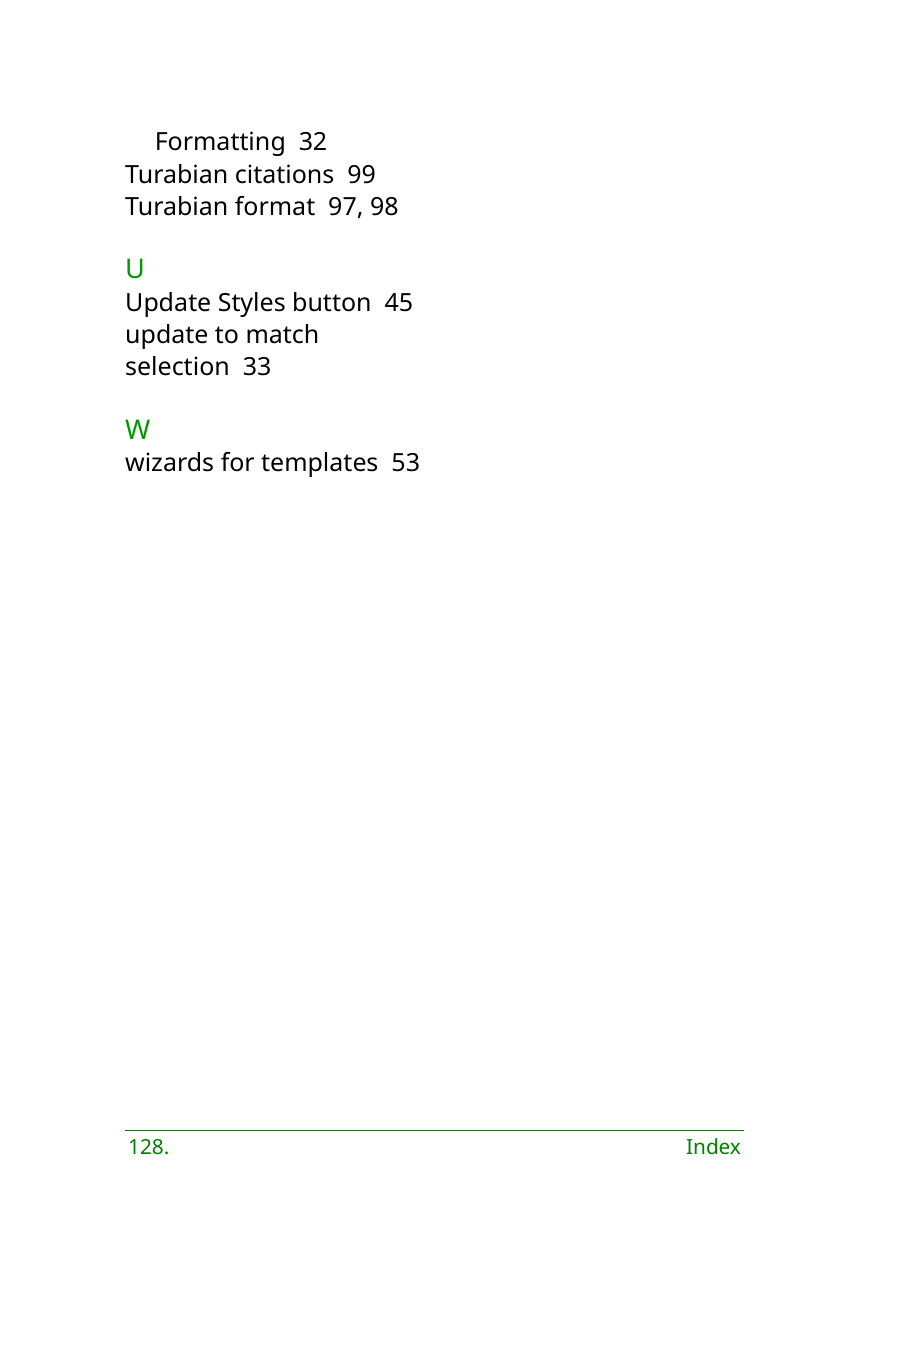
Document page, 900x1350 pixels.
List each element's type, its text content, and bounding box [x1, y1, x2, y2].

text update to match selection 33 [125, 318, 426, 382]
text Update Styles button 45 [125, 285, 426, 318]
text W [125, 413, 426, 446]
text wizards for templates 53 [125, 446, 426, 478]
text Formatting 32 [154, 125, 426, 157]
text Turabian format 97, 98 [125, 189, 426, 222]
text U [125, 253, 426, 285]
text Turabian citations 99 [125, 157, 426, 189]
